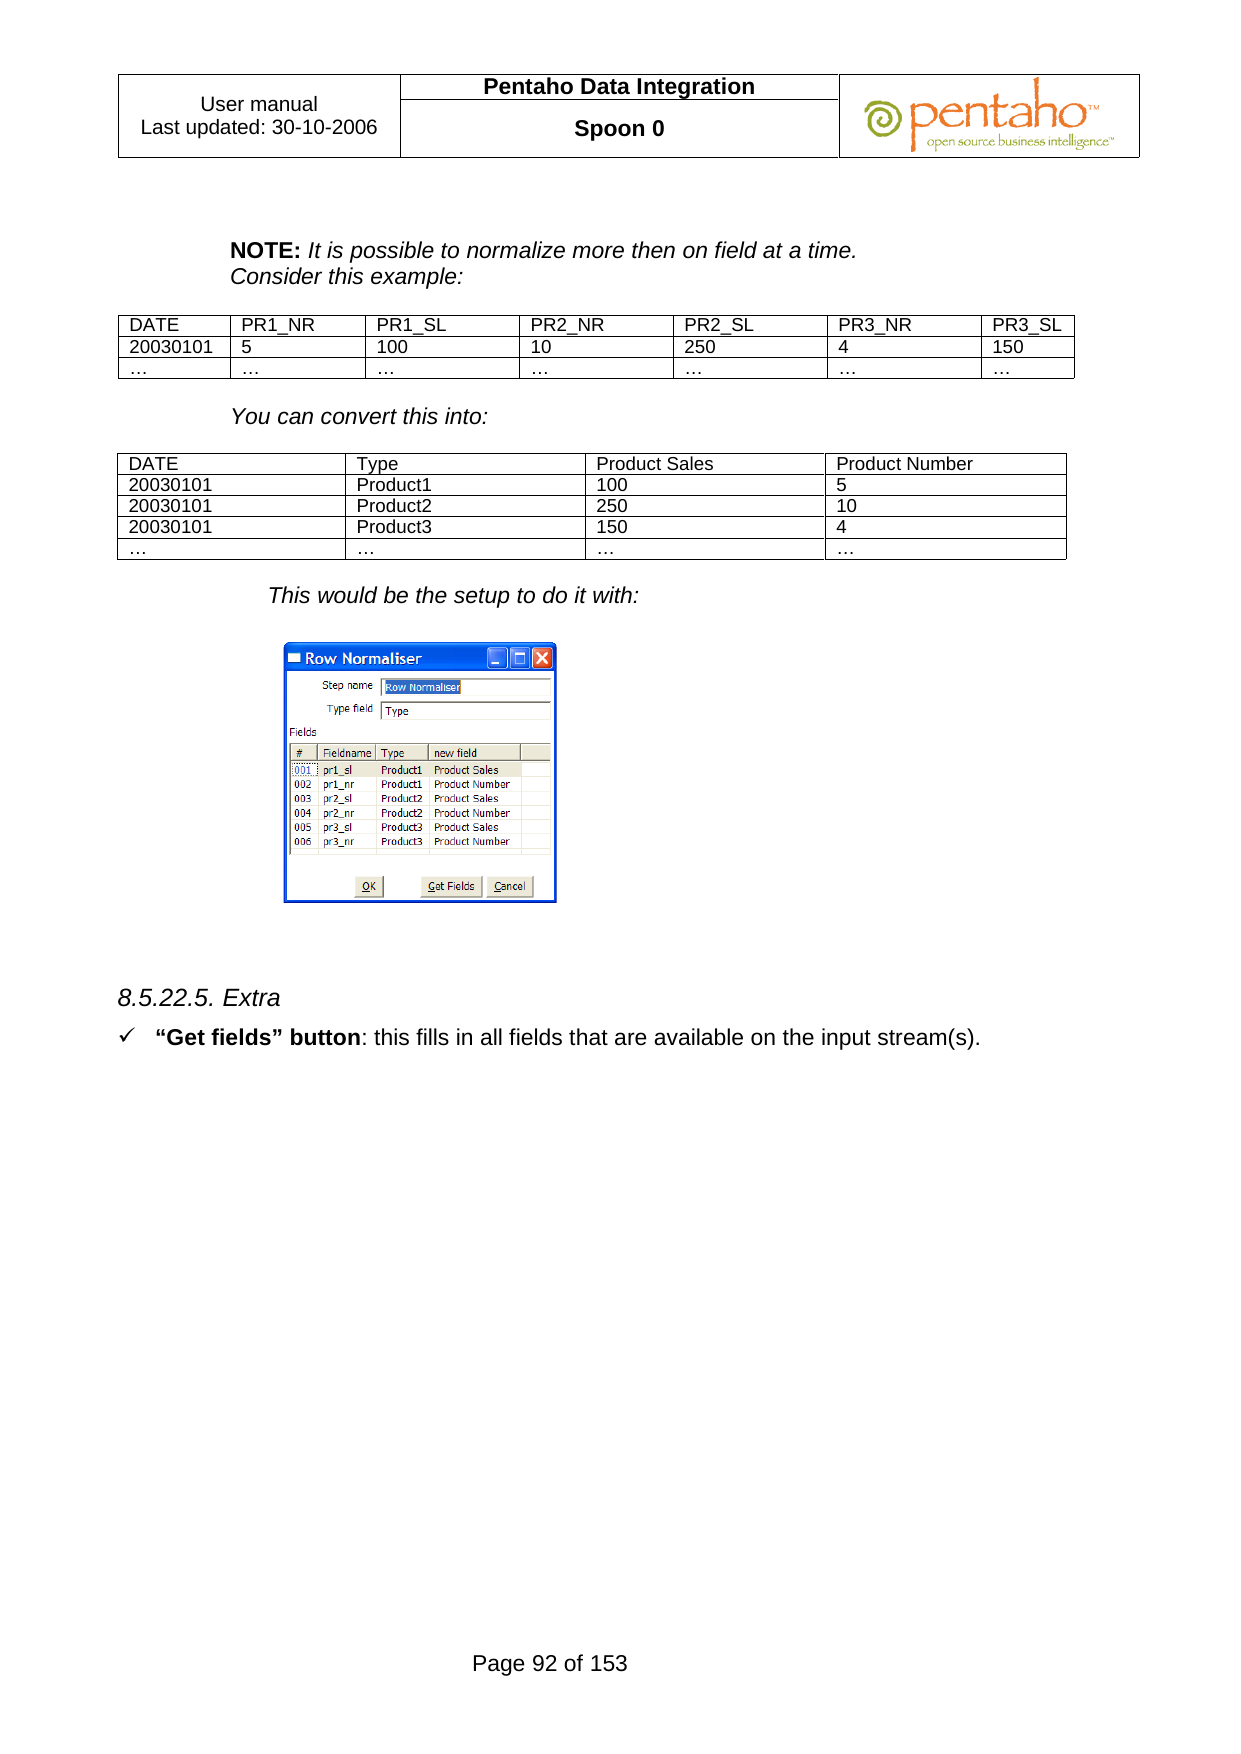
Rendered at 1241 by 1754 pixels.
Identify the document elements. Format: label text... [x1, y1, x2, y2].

table_cell 20030101 [118, 496, 345, 516]
table_header PR1_SL [366, 316, 519, 336]
table_cell 4 [828, 337, 981, 357]
table_cell … [118, 539, 345, 559]
table_cell … [982, 358, 1074, 378]
table_cell … [231, 358, 365, 378]
table_cell 20030101 [118, 517, 345, 538]
text NOTE: It is possible to normalize more then on field at a time. [230, 238, 1137, 264]
table_header DATE [118, 454, 345, 474]
text You can convert this into: [230, 404, 1137, 429]
table_cell 150 [586, 517, 824, 538]
text This would be the setup to do it with: [192, 582, 1137, 608]
table_cell … [826, 539, 1066, 559]
table_cell 250 [674, 337, 827, 357]
table_header DATE [119, 316, 230, 336]
table_cell 150 [982, 337, 1074, 357]
table_cell 4 [826, 517, 1066, 538]
table_cell … [520, 358, 673, 378]
table_cell … [586, 539, 824, 559]
table_cell 10 [826, 496, 1066, 516]
subtitle Extra [117, 984, 1137, 1012]
table_cell 20030101 [118, 475, 345, 495]
table_cell … [828, 358, 981, 378]
table_cell … [119, 358, 230, 378]
table_cell 250 [586, 496, 824, 516]
table_cell 10 [520, 337, 673, 357]
table_header Product Sales [586, 454, 824, 474]
table_header PR3_SL [982, 316, 1074, 336]
table_header PR2_SL [674, 316, 827, 336]
table_header PR1_NR [231, 316, 365, 336]
picture [283, 642, 557, 903]
table_cell 100 [366, 337, 519, 357]
text Consider this example: [230, 264, 1137, 289]
table_header Type [346, 454, 585, 474]
list “Get fields” button: this fills in all fields that are available on the input stream(s). [117, 1024, 1137, 1050]
table_cell … [366, 358, 519, 378]
table_cell 20030101 [119, 337, 230, 357]
table_cell 5 [826, 475, 1066, 495]
table_cell … [346, 539, 585, 559]
table_cell Product2 [346, 496, 585, 516]
table_header PR2_NR [520, 316, 673, 336]
table_cell Product1 [346, 475, 585, 495]
table_cell 100 [586, 475, 824, 495]
table_header Product Number [826, 454, 1066, 474]
table_cell Product3 [346, 517, 585, 538]
table_cell 5 [231, 337, 365, 357]
table_cell … [674, 358, 827, 378]
table_header PR3_NR [828, 316, 981, 336]
